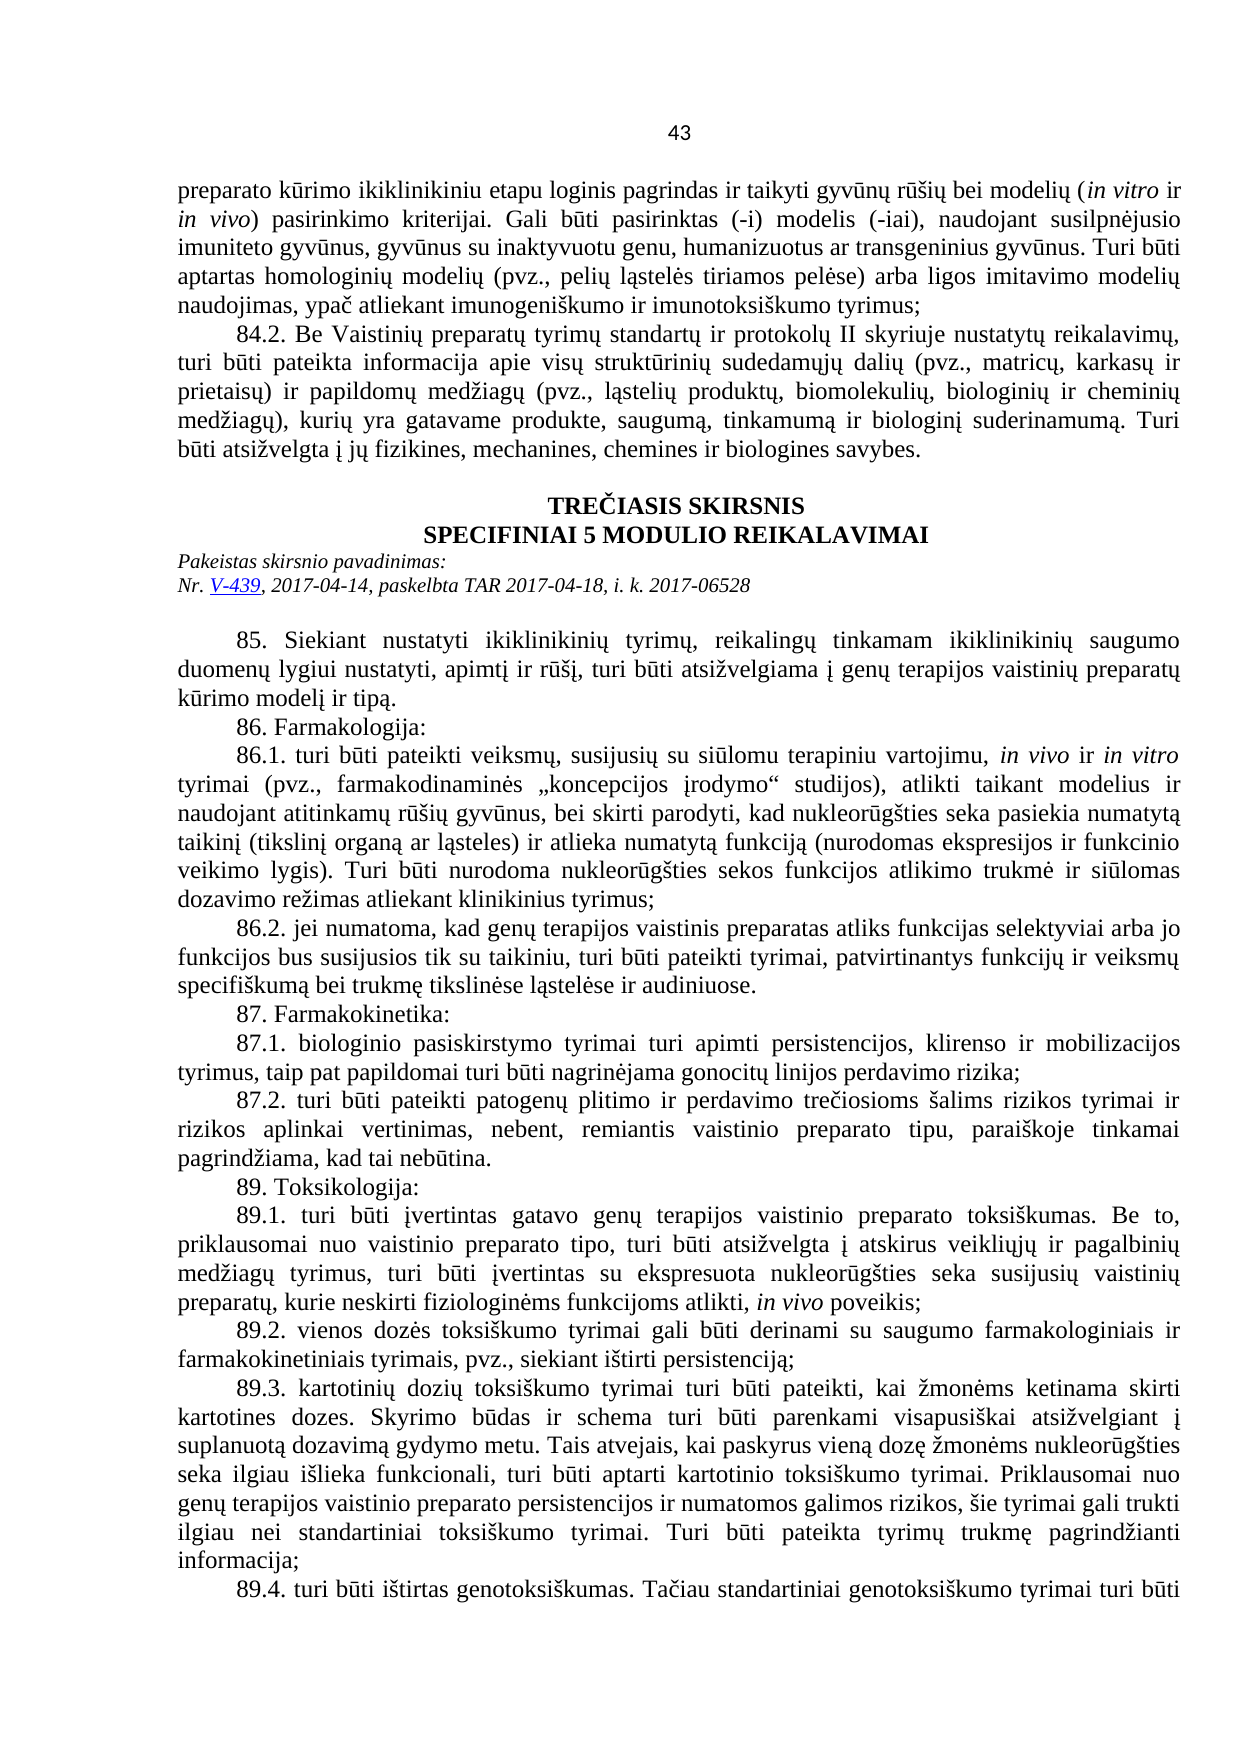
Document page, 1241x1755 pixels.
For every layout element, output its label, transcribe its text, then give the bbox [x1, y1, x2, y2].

text 89. Toksikologija: [177, 1172, 1181, 1201]
text 86.2. jei numatoma, kad genų terapijos vaistinis preparatas atliks funkcijas selektyviai arba jo funkcijos bus susijusios tik su taikiniu, turi būti pateikti tyrimai, patvirtinantys funkcijų ir veiksmų specifiškumą bei trukmę tikslinėse ląstelėse ir audiniuose. [177, 913, 1181, 999]
text 87.2. turi būti pateikti patogenų plitimo ir perdavimo trečiosioms šalims rizikos tyrimai ir rizikos aplinkai vertinimas, nebent, remiantis vaistinio preparato tipu, paraiškoje tinkamai pagrindžiama, kad tai nebūtina. [177, 1086, 1181, 1172]
text 85. Siekiant nustatyti ikiklinikinių tyrimų, reikalingų tinkamam ikiklinikinių saugumo duomenų lygiui nustatyti, apimtį ir rūšį, turi būti atsižvelgiama į genų terapijos vaistinių preparatų kūrimo modelį ir tipą. [177, 626, 1181, 712]
text 86.1. turi būti pateikti veiksmų, susijusių su siūlomu terapiniu vartojimu, in vivo ir in vitro tyrimai (pvz., farmakodinaminės „koncepcijos įrodymo“ studijos), atlikti taikant modelius ir naudojant atitinkamų rūšių gyvūnus, bei skirti parodyti, kad nukleorūgšties seka pasiekia numatytą taikinį (tikslinį organą ar ląsteles) ir atlieka numatytą funkciją (nurodomas ekspresijos ir funkcinio veikimo lygis). Turi būti nurodoma nukleorūgšties sekos funkcijos atlikimo trukmė ir siūlomas dozavimo režimas atliekant klinikinius tyrimus; [177, 741, 1181, 913]
text 86. Farmakologija: [177, 712, 1181, 741]
text Pakeistas skirsnio pavadinimas: [177, 549, 1181, 573]
text 84.2. Be Vaistinių preparatų tyrimų standartų ir protokolų II skyriuje nustatytų reikalavimų, turi būti pateikta informacija apie visų struktūrinių sudedamųjų dalių (pvz., matricų, karkasų ir prietaisų) ir papildomų medžiagų (pvz., ląstelių produktų, biomolekulių, biologinių ir cheminių medžiagų), kurių yra gatavame produkte, saugumą, tinkamumą ir biologinį suderinamumą. Turi būti atsižvelgta į jų fizikines, mechanines, chemines ir biologines savybes. [177, 319, 1181, 462]
text 89.3. kartotinių dozių toksiškumo tyrimai turi būti pateikti, kai žmonėms ketinama skirti kartotines dozes. Skyrimo būdas ir schema turi būti parenkami visapusiškai atsižvelgiant į suplanuotą dozavimą gydymo metu. Tais atvejais, kai paskyrus vieną dozę žmonėms nukleorūgšties seka ilgiau išlieka funkcionali, turi būti aptarti kartotinio toksiškumo tyrimai. Priklausomai nuo genų terapijos vaistinio preparato persistencijos ir numatomos galimos rizikos, šie tyrimai gali trukti ilgiau nei standartiniai toksiškumo tyrimai. Turi būti pateikta tyrimų trukmę pagrindžianti informacija; [177, 1373, 1181, 1574]
text 89.1. turi būti įvertintas gatavo genų terapijos vaistinio preparato toksiškumas. Be to, priklausomai nuo vaistinio preparato tipo, turi būti atsižvelgta į atskirus veikliųjų ir pagalbinių medžiagų tyrimus, turi būti įvertintas su ekspresuota nukleorūgšties seka susijusių vaistinių preparatų, kurie neskirti fiziologinėms funkcijoms atlikti, in vivo poveikis; [177, 1201, 1181, 1316]
text 87.1. biologinio pasiskirstymo tyrimai turi apimti persistencijos, klirenso ir mobilizacijos tyrimus, taip pat papildomai turi būti nagrinėjama gonocitų linijos perdavimo rizika; [177, 1028, 1181, 1086]
text Nr. V-439, 2017-04-14, paskelbta TAR 2017-04-18, i. k. 2017-06528 [177, 573, 1181, 597]
text TREČIASIS SKIRSNIS SPECIFINIAI 5 MODULIO REIKALAVIMAI [177, 491, 1181, 549]
text 89.4. turi būti ištirtas genotoksiškumas. Tačiau standartiniai genotoksiškumo tyrimai turi būti [177, 1574, 1181, 1603]
text 89.2. vienos dozės toksiškumo tyrimai gali būti derinami su saugumo farmakologiniais ir farmakokinetiniais tyrimais, pvz., siekiant ištirti persistenciją; [177, 1316, 1181, 1373]
text 87. Farmakokinetika: [177, 999, 1181, 1028]
text preparato kūrimo ikiklinikiniu etapu loginis pagrindas ir taikyti gyvūnų rūšių bei modelių (in vitro ir in vivo) pasirinkimo kriterijai. Gali būti pasirinktas (-i) modelis (-iai), naudojant susilpnėjusio imuniteto gyvūnus, gyvūnus su inaktyvuotu genu, humanizuotus ar transgeninius gyvūnus. Turi būti aptartas homologinių modelių (pvz., pelių ląstelės tiriamos pelėse) arba ligos imitavimo modelių naudojimas, ypač atliekant imunogeniškumo ir imunotoksiškumo tyrimus; [177, 175, 1181, 319]
